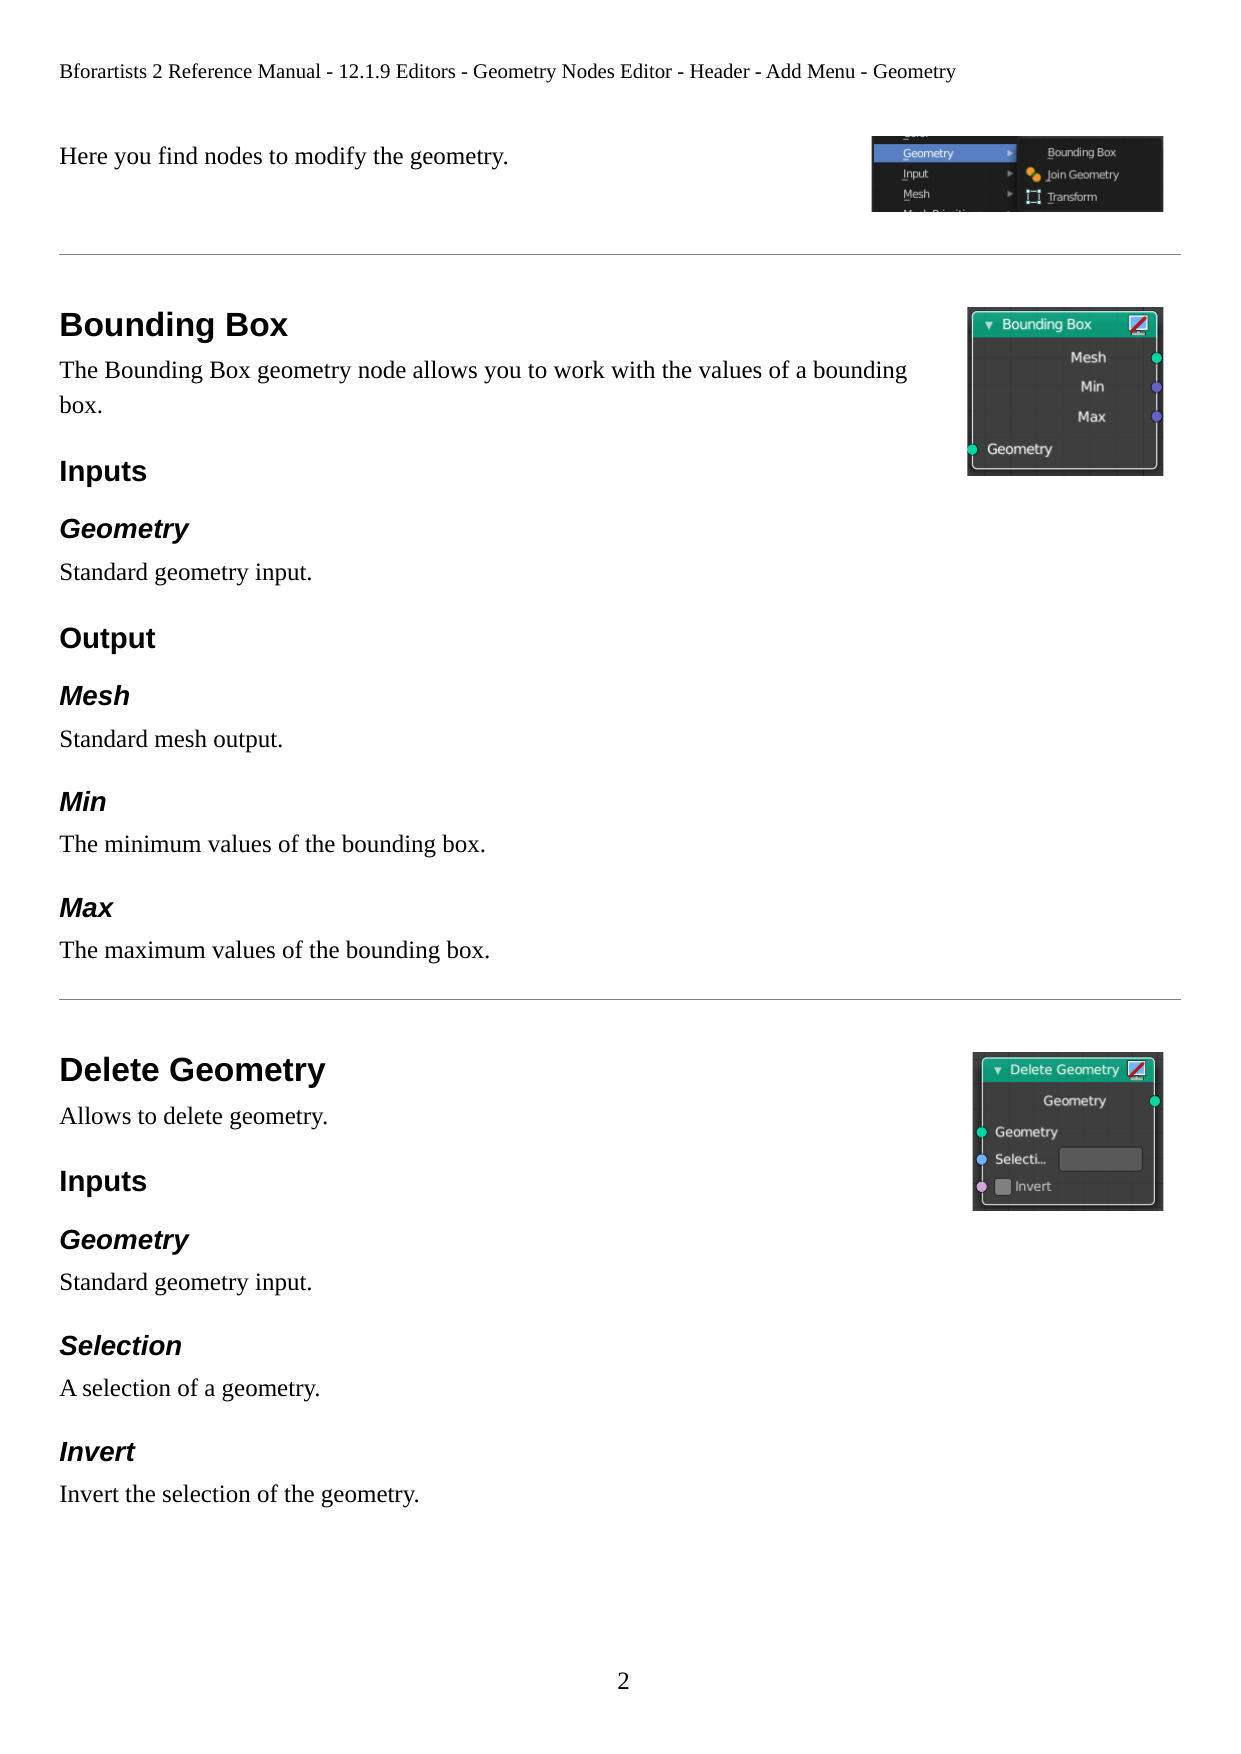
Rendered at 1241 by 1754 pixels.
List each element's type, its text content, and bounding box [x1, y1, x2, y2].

subtitle Inputs [59, 454, 1181, 487]
subtitle Delete Geometry [59, 1049, 1181, 1088]
subtitle Min [59, 785, 1181, 817]
subtitle [1164, 1164, 1181, 1198]
text The minimum values of the bounding box. [59, 829, 1181, 858]
text The maximum values of the bounding box. [59, 936, 1181, 964]
text Here you find nodes to modify the geometry. [59, 141, 871, 170]
text Allows to delete geometry. [59, 1101, 972, 1129]
subtitle Inputs [59, 1164, 972, 1198]
subtitle Selection [59, 1329, 1181, 1361]
picture [972, 1052, 1164, 1211]
text Standard geometry input. [59, 1267, 1181, 1296]
picture [967, 307, 1164, 476]
subtitle Geometry [59, 512, 1181, 544]
subtitle Invert [59, 1435, 1181, 1467]
picture [871, 136, 1164, 212]
text Standard geometry input. [59, 557, 1181, 586]
text A selection of a geometry. [59, 1373, 1181, 1402]
subtitle Mesh [59, 679, 1181, 711]
subtitle Bounding Box [59, 304, 1181, 343]
text Standard mesh output. [59, 724, 1181, 752]
subtitle Max [59, 891, 1181, 923]
text The Bounding Box geometry node allows you to work with the values of a bounding box. [59, 356, 967, 419]
text Invert the selection of the geometry. [59, 1479, 1181, 1508]
subtitle Geometry [59, 1223, 1181, 1255]
subtitle Output [59, 621, 1181, 654]
